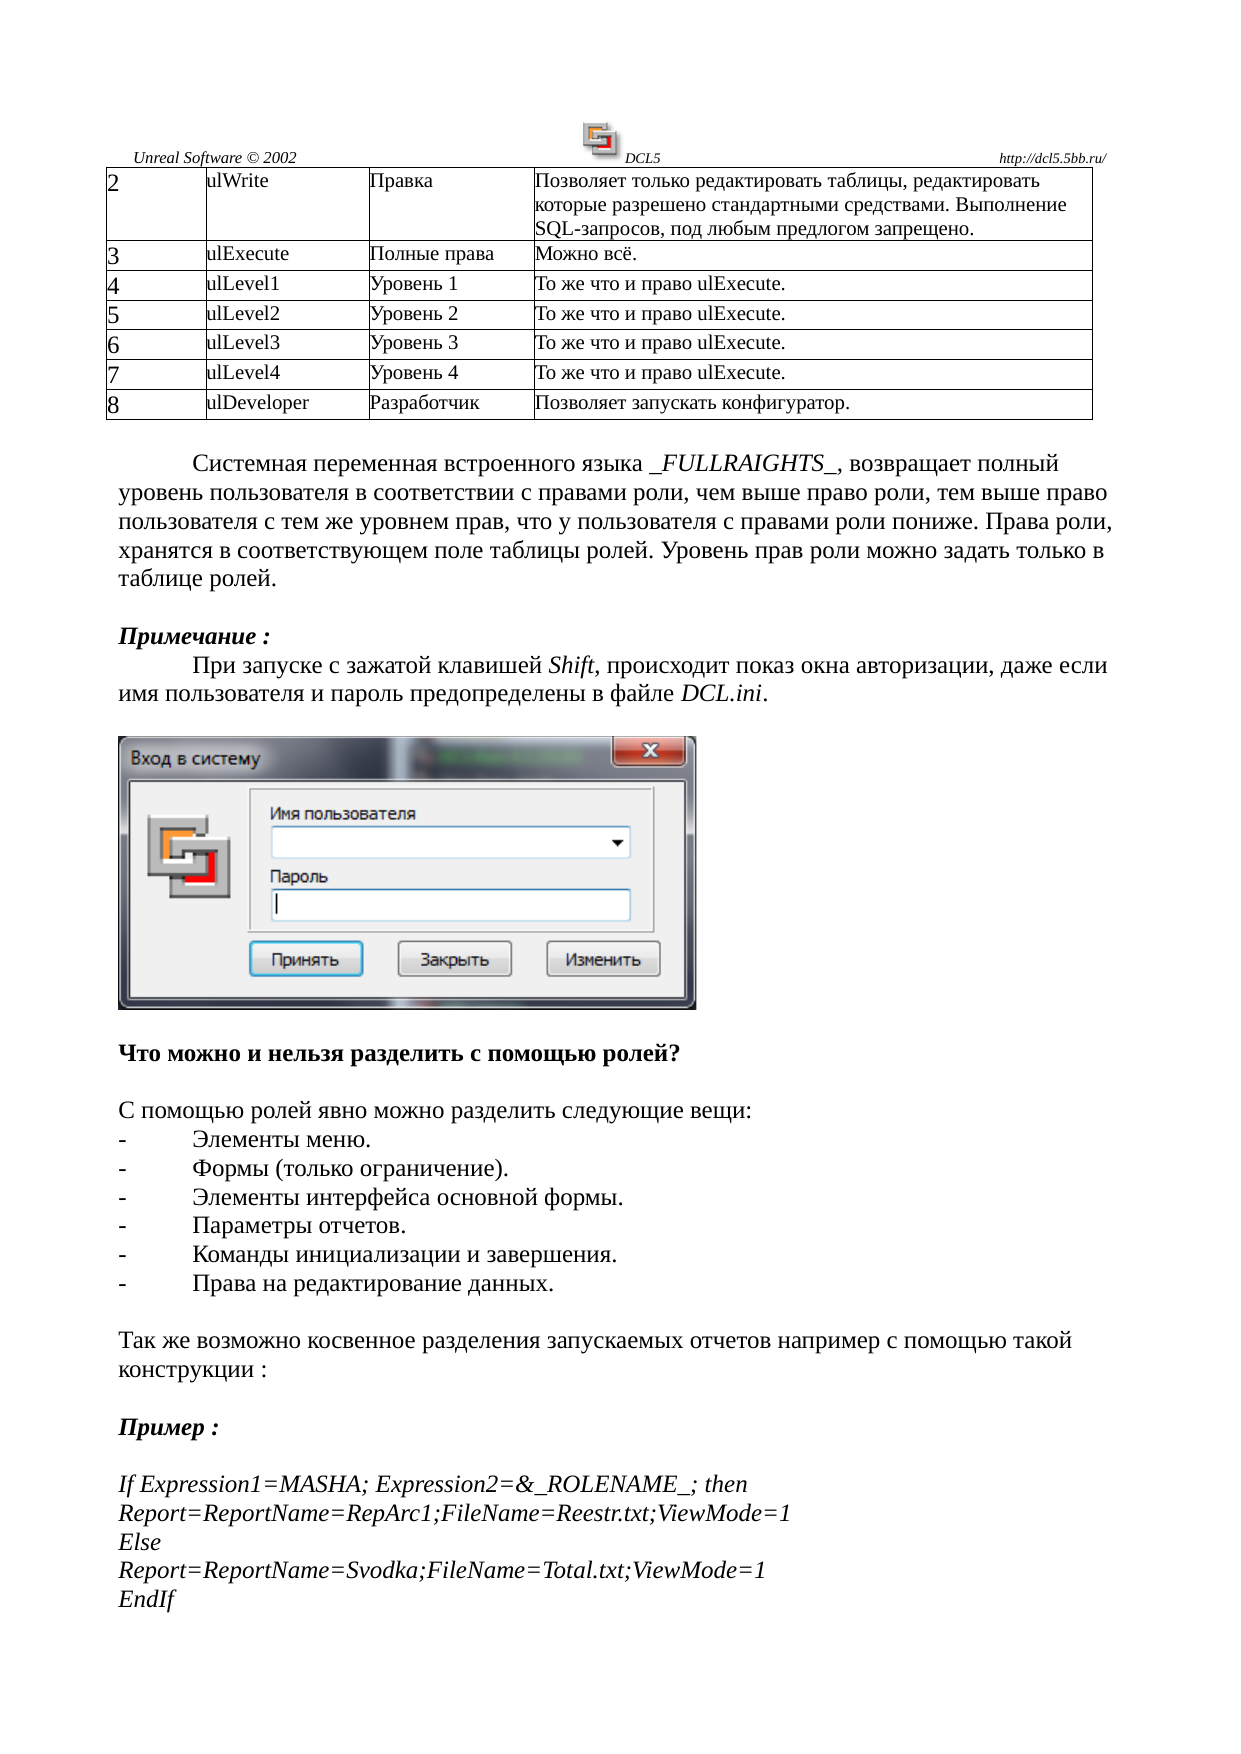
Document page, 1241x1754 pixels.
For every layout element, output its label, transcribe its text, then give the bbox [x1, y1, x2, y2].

text - Параметры отчетов. [118, 1211, 1122, 1239]
table_cell Правка [370, 168, 534, 240]
text - Элементы интерфейса основной формы. [118, 1182, 1122, 1211]
text - Команды инициализации и завершения. [118, 1239, 1122, 1268]
text Что можно и нельзя разделить с помощью ролей? [118, 1038, 1122, 1067]
table_cell ulLevel3 [207, 330, 369, 359]
text Report=ReportName=RepArc1;FileName=Reestr.txt;ViewMode=1 [118, 1498, 1122, 1527]
table_cell ulLevel1 [207, 271, 369, 299]
text Системная переменная встроенного языка _FULLRAIGHTS_, возвращает полный уровень пользователя в соответствии с правами роли, чем выше право роли, тем выше право пользователя с тем же уровнем прав, что у пользователя с правами роли пониже. Права роли, хранятся в соответствующем поле таблицы ролей. Уровень прав роли можно задать только в таблице ролей. [118, 448, 1122, 592]
table_cell 8 [107, 390, 206, 419]
picture [118, 736, 697, 1010]
text Report=ReportName=Svodka;FileName=Total.txt;ViewMode=1 [118, 1556, 1122, 1584]
text Пример : [118, 1412, 1122, 1441]
text EndIf [118, 1584, 1122, 1613]
table_cell 4 [107, 271, 206, 299]
table_cell Разработчик [370, 390, 534, 419]
table_cell 7 [107, 360, 206, 389]
table_cell ulExecute [207, 241, 369, 270]
table_cell Позволяет запускать конфигуратор. [535, 390, 1092, 419]
picture [579, 118, 625, 164]
text Else [118, 1527, 1122, 1556]
text С помощью ролей явно можно разделить следующие вещи: [118, 1096, 1122, 1124]
table_cell То же что и право ulExecute. [535, 301, 1092, 329]
text Так же возможно косвенное разделения запускаемых отчетов например с помощью такой конструкции : [118, 1326, 1122, 1383]
table_cell Уровень 3 [370, 330, 534, 359]
table_cell ulLevel2 [207, 301, 369, 329]
text - Элементы меню. [118, 1124, 1122, 1153]
text - Права на редактирование данных. [118, 1268, 1122, 1297]
text If Expression1=MASHA; Expression2=&_ROLENAME_; then [118, 1469, 1122, 1498]
table_cell ulLevel4 [207, 360, 369, 389]
text Примечание : [118, 621, 1122, 650]
table_cell Позволяет только редактировать таблицы, редактировать которые разрешено стандартными средствами. Выполнение SQL-запросов, под любым предлогом запрещено. [535, 168, 1092, 240]
table_cell Полные права [370, 241, 534, 270]
text При запуске с зажатой клавишей Shift, происходит показ окна авторизации, даже если имя пользователя и пароль предопределены в файле DCL.ini. [118, 650, 1122, 707]
table_cell Уровень 1 [370, 271, 534, 299]
table_cell 5 [107, 301, 206, 329]
table_cell ulWrite [207, 168, 369, 240]
table_cell Уровень 2 [370, 301, 534, 329]
table_cell 2 [107, 168, 206, 240]
table_cell Уровень 4 [370, 360, 534, 389]
table_cell То же что и право ulExecute. [535, 330, 1092, 359]
table_cell То же что и право ulExecute. [535, 360, 1092, 389]
table_cell Можно всё. [535, 241, 1092, 270]
table_cell 3 [107, 241, 206, 270]
table_cell 6 [107, 330, 206, 359]
table_cell То же что и право ulExecute. [535, 271, 1092, 299]
table_cell ulDeveloper [207, 390, 369, 419]
text - Формы (только ограничение). [118, 1153, 1122, 1182]
